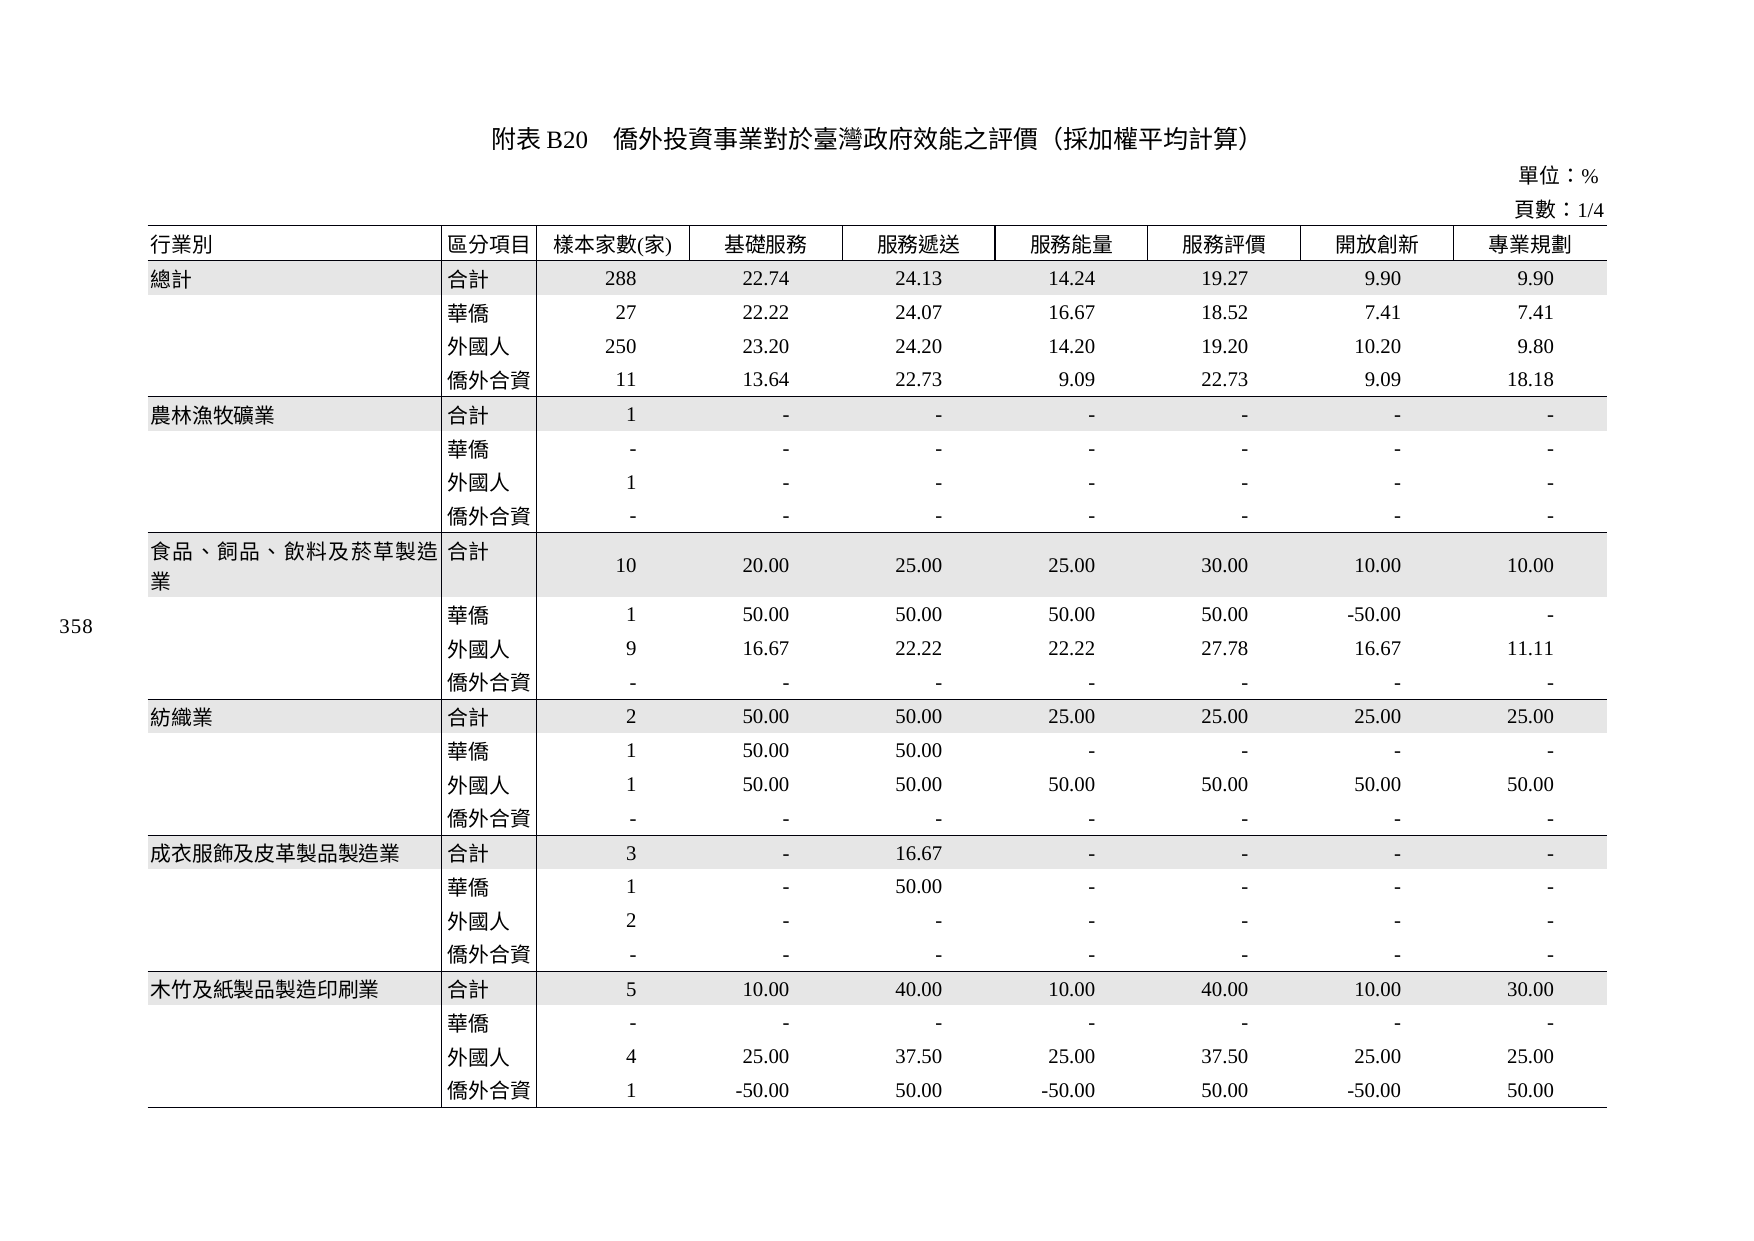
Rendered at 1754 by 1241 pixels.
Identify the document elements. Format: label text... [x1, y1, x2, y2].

table_cell - [1301, 1005, 1454, 1039]
table_cell 2 [537, 700, 689, 733]
table_cell - [842, 431, 995, 465]
table_cell 24.20 [842, 329, 995, 362]
table_cell 合計 [442, 972, 536, 1005]
table_cell 25.00 [995, 700, 1148, 733]
table_cell - [1454, 431, 1607, 465]
table_cell 50.00 [1301, 767, 1454, 801]
table_cell 1 [537, 733, 689, 767]
table_cell [148, 665, 441, 698]
table_cell [148, 329, 441, 362]
table_cell 10.00 [689, 972, 842, 1005]
table_cell 華僑 [442, 431, 536, 465]
table_cell - [1301, 869, 1454, 903]
table_cell 農林漁牧礦業 [148, 397, 441, 431]
table_cell [148, 733, 441, 767]
table_cell 50.00 [1148, 597, 1301, 631]
table_cell 外國人 [442, 1039, 536, 1073]
table_cell 25.00 [1454, 1039, 1607, 1073]
table_cell - [995, 903, 1148, 937]
table_cell 37.50 [842, 1039, 995, 1073]
table_cell 22.73 [1148, 363, 1301, 396]
table_cell 23.20 [689, 329, 842, 362]
table_cell - [842, 665, 995, 698]
table_cell 9.90 [1301, 261, 1454, 295]
table_cell 10.00 [1301, 533, 1454, 597]
table_header 附表B20 僑外投資事業對於臺灣政府效能之評價（採加權平均計算） [148, 118, 1607, 158]
table_cell - [537, 801, 689, 834]
table_cell 22.73 [842, 363, 995, 396]
table_cell 50.00 [842, 869, 995, 903]
table_cell 50.00 [1148, 767, 1301, 801]
table_cell 11.11 [1454, 631, 1607, 665]
table_cell -50.00 [995, 1073, 1148, 1107]
table_cell - [1148, 499, 1301, 532]
table_cell 22.22 [689, 295, 842, 329]
table_cell - [1454, 465, 1607, 498]
table_cell 外國人 [442, 465, 536, 498]
table_cell - [1148, 733, 1301, 767]
table_cell 250 [537, 329, 689, 362]
table_cell - [689, 665, 842, 698]
table_cell 7.41 [1454, 295, 1607, 329]
table_cell 10.00 [1454, 533, 1607, 597]
table_cell 30.00 [1148, 533, 1301, 597]
table_cell - [1301, 465, 1454, 498]
table_cell - [1454, 1005, 1607, 1039]
table_cell - [689, 937, 842, 971]
table_cell 華僑 [442, 869, 536, 903]
table_cell - [1148, 801, 1301, 834]
table_cell 50.00 [842, 767, 995, 801]
table_cell - [842, 397, 995, 431]
table_cell - [1454, 937, 1607, 971]
table_cell 27.78 [1148, 631, 1301, 665]
table_cell - [1454, 903, 1607, 937]
table_cell - [1148, 465, 1301, 498]
table_cell 僑外合資 [442, 363, 536, 396]
table_cell 10.20 [1301, 329, 1454, 362]
table_cell - [1148, 836, 1301, 869]
table_cell - [842, 801, 995, 834]
table_cell 27 [537, 295, 689, 329]
table_cell [148, 767, 441, 801]
table_cell 40.00 [842, 972, 995, 1005]
table_cell - [1301, 903, 1454, 937]
table_cell 50.00 [1454, 1073, 1607, 1107]
table_cell 僑外合資 [442, 665, 536, 698]
table_cell - [537, 431, 689, 465]
table_cell 40.00 [1148, 972, 1301, 1005]
table_cell 合計 [442, 261, 536, 295]
table_cell - [1148, 903, 1301, 937]
table_cell 華僑 [442, 295, 536, 329]
table_cell - [689, 465, 842, 498]
table_cell - [842, 1005, 995, 1039]
table_cell 1 [537, 1073, 689, 1107]
table_cell 22.22 [995, 631, 1148, 665]
table_cell 華僑 [442, 733, 536, 767]
table_cell 18.18 [1454, 363, 1607, 396]
table_cell - [1148, 431, 1301, 465]
table_cell - [1148, 869, 1301, 903]
table_cell 50.00 [995, 767, 1148, 801]
table_cell [148, 431, 441, 465]
table_cell 25.00 [842, 533, 995, 597]
table_cell 外國人 [442, 903, 536, 937]
table_cell 頁數：1/4 [148, 192, 1607, 225]
table_cell - [1454, 836, 1607, 869]
table_cell 成衣服飾及皮革製品製造業 [148, 836, 441, 869]
table_cell 288 [537, 261, 689, 295]
table_cell - [537, 937, 689, 971]
table_cell 9.09 [1301, 363, 1454, 396]
table_cell - [1148, 1005, 1301, 1039]
table_cell 僑外合資 [442, 937, 536, 971]
table_cell 24.13 [842, 261, 995, 295]
table_cell - [995, 937, 1148, 971]
table_cell [148, 1005, 441, 1039]
table_cell 50.00 [689, 700, 842, 733]
table_cell - [689, 869, 842, 903]
table_cell - [689, 431, 842, 465]
table_cell 外國人 [442, 631, 536, 665]
table_cell [148, 1039, 441, 1073]
table_cell 區分項目 [442, 226, 536, 260]
table_cell 25.00 [995, 533, 1148, 597]
table_cell 外國人 [442, 767, 536, 801]
table_cell 合計 [442, 397, 536, 431]
table_cell - [689, 1005, 842, 1039]
table_cell 1 [537, 397, 689, 431]
table_cell - [1301, 665, 1454, 698]
table_cell 僑外合資 [442, 499, 536, 532]
table_cell - [995, 869, 1148, 903]
table_cell 30.00 [1454, 972, 1607, 1005]
table_cell - [1148, 665, 1301, 698]
table_cell - [995, 733, 1148, 767]
table_cell 50.00 [689, 767, 842, 801]
table_cell - [995, 431, 1148, 465]
table_cell 25.00 [1148, 700, 1301, 733]
table_cell - [1454, 733, 1607, 767]
table_cell [148, 903, 441, 937]
table_cell 服務能量 [996, 226, 1147, 260]
table_cell 紡織業 [148, 700, 441, 733]
table_cell 專業規劃 [1454, 226, 1607, 260]
table_cell - [842, 499, 995, 532]
table_cell 合計 [442, 836, 536, 869]
table_cell - [1301, 836, 1454, 869]
table_cell - [1454, 499, 1607, 532]
table_cell -50.00 [1301, 1073, 1454, 1107]
table_cell [148, 597, 441, 631]
table_cell [148, 801, 441, 834]
table_cell - [537, 499, 689, 532]
table_cell 50.00 [1148, 1073, 1301, 1107]
table_cell - [689, 836, 842, 869]
table_cell 11 [537, 363, 689, 396]
table_cell 單位：% [148, 158, 1607, 192]
table_cell 50.00 [689, 597, 842, 631]
table_cell 19.20 [1148, 329, 1301, 362]
table_cell - [1301, 431, 1454, 465]
table_cell 50.00 [842, 597, 995, 631]
table_cell 9.80 [1454, 329, 1607, 362]
table_cell - [1454, 801, 1607, 834]
table_cell - [689, 397, 842, 431]
table_cell 華僑 [442, 597, 536, 631]
table_cell - [537, 665, 689, 698]
table_cell 華僑 [442, 1005, 536, 1039]
table_cell - [1148, 937, 1301, 971]
table_cell - [995, 499, 1148, 532]
table_cell 25.00 [689, 1039, 842, 1073]
table_cell -50.00 [689, 1073, 842, 1107]
table_cell 10.00 [995, 972, 1148, 1005]
table_cell 25.00 [1454, 700, 1607, 733]
table_cell [148, 295, 441, 329]
table_cell - [995, 1005, 1148, 1039]
table_cell 3 [537, 836, 689, 869]
table_cell 14.24 [995, 261, 1148, 295]
table_cell - [1454, 869, 1607, 903]
table_cell 50.00 [842, 700, 995, 733]
table_cell 16.67 [1301, 631, 1454, 665]
table_cell 19.27 [1148, 261, 1301, 295]
table_cell [148, 631, 441, 665]
table_cell -50.00 [1301, 597, 1454, 631]
table_cell 10.00 [1301, 972, 1454, 1005]
table_cell 16.67 [842, 836, 995, 869]
table_cell 16.67 [689, 631, 842, 665]
table_cell 開放創新 [1301, 226, 1453, 260]
table_cell 7.41 [1301, 295, 1454, 329]
table_cell - [1454, 597, 1607, 631]
table_cell 僑外合資 [442, 1073, 536, 1107]
table_cell 37.50 [1148, 1039, 1301, 1073]
table_cell - [995, 665, 1148, 698]
table_cell 合計 [442, 700, 536, 733]
table_cell [148, 1073, 441, 1107]
table_cell 9 [537, 631, 689, 665]
table_cell 22.74 [689, 261, 842, 295]
table_cell - [1454, 665, 1607, 698]
table_cell - [842, 465, 995, 498]
table_cell - [1301, 733, 1454, 767]
table_cell 行業別 [148, 226, 441, 260]
table_cell [148, 869, 441, 903]
table_cell - [1301, 499, 1454, 532]
table_cell - [689, 903, 842, 937]
table_cell - [1301, 801, 1454, 834]
table_cell 9.09 [995, 363, 1148, 396]
table_cell 50.00 [1454, 767, 1607, 801]
table_cell - [537, 1005, 689, 1039]
table_cell 10 [537, 533, 689, 597]
table_cell 基礎服務 [690, 226, 842, 260]
table_cell 18.52 [1148, 295, 1301, 329]
table_cell 合計 [442, 533, 536, 597]
table_cell 50.00 [842, 733, 995, 767]
table_cell 服務遞送 [843, 226, 994, 260]
table_cell 僑外合資 [442, 801, 536, 834]
table_cell [148, 363, 441, 396]
table_cell 22.22 [842, 631, 995, 665]
table_cell - [842, 903, 995, 937]
table_cell 4 [537, 1039, 689, 1073]
table_cell - [995, 397, 1148, 431]
table_cell 服務評價 [1148, 226, 1300, 260]
table_cell [148, 499, 441, 532]
table_cell 24.07 [842, 295, 995, 329]
table_cell 9.90 [1454, 261, 1607, 295]
table_cell 50.00 [995, 597, 1148, 631]
table_cell 16.67 [995, 295, 1148, 329]
table_cell 25.00 [1301, 1039, 1454, 1073]
table_cell 14.20 [995, 329, 1148, 362]
table_cell 25.00 [995, 1039, 1148, 1073]
table_cell - [842, 937, 995, 971]
table_cell [148, 937, 441, 971]
table_cell 2 [537, 903, 689, 937]
table_cell 20.00 [689, 533, 842, 597]
table_cell - [1454, 397, 1607, 431]
table_cell [148, 465, 441, 498]
table_cell - [1301, 937, 1454, 971]
table_cell 外國人 [442, 329, 536, 362]
table_cell 50.00 [689, 733, 842, 767]
table_cell 食品、飼品、飲料及菸草製造業 [148, 533, 441, 597]
table_cell - [1148, 397, 1301, 431]
table_cell 5 [537, 972, 689, 1005]
table_cell 1 [537, 767, 689, 801]
table_cell - [995, 836, 1148, 869]
table_cell - [689, 499, 842, 532]
table_cell - [995, 465, 1148, 498]
table_cell 1 [537, 465, 689, 498]
table_cell 1 [537, 869, 689, 903]
table_cell - [1301, 397, 1454, 431]
table_cell 樣本家數(家) [537, 226, 689, 260]
table_cell 50.00 [842, 1073, 995, 1107]
table_cell 木竹及紙製品製造印刷業 [148, 972, 441, 1005]
table_cell - [995, 801, 1148, 834]
table_cell 13.64 [689, 363, 842, 396]
table_cell 總計 [148, 261, 441, 295]
table_cell 1 [537, 597, 689, 631]
table_cell - [689, 801, 842, 834]
table_cell 25.00 [1301, 700, 1454, 733]
